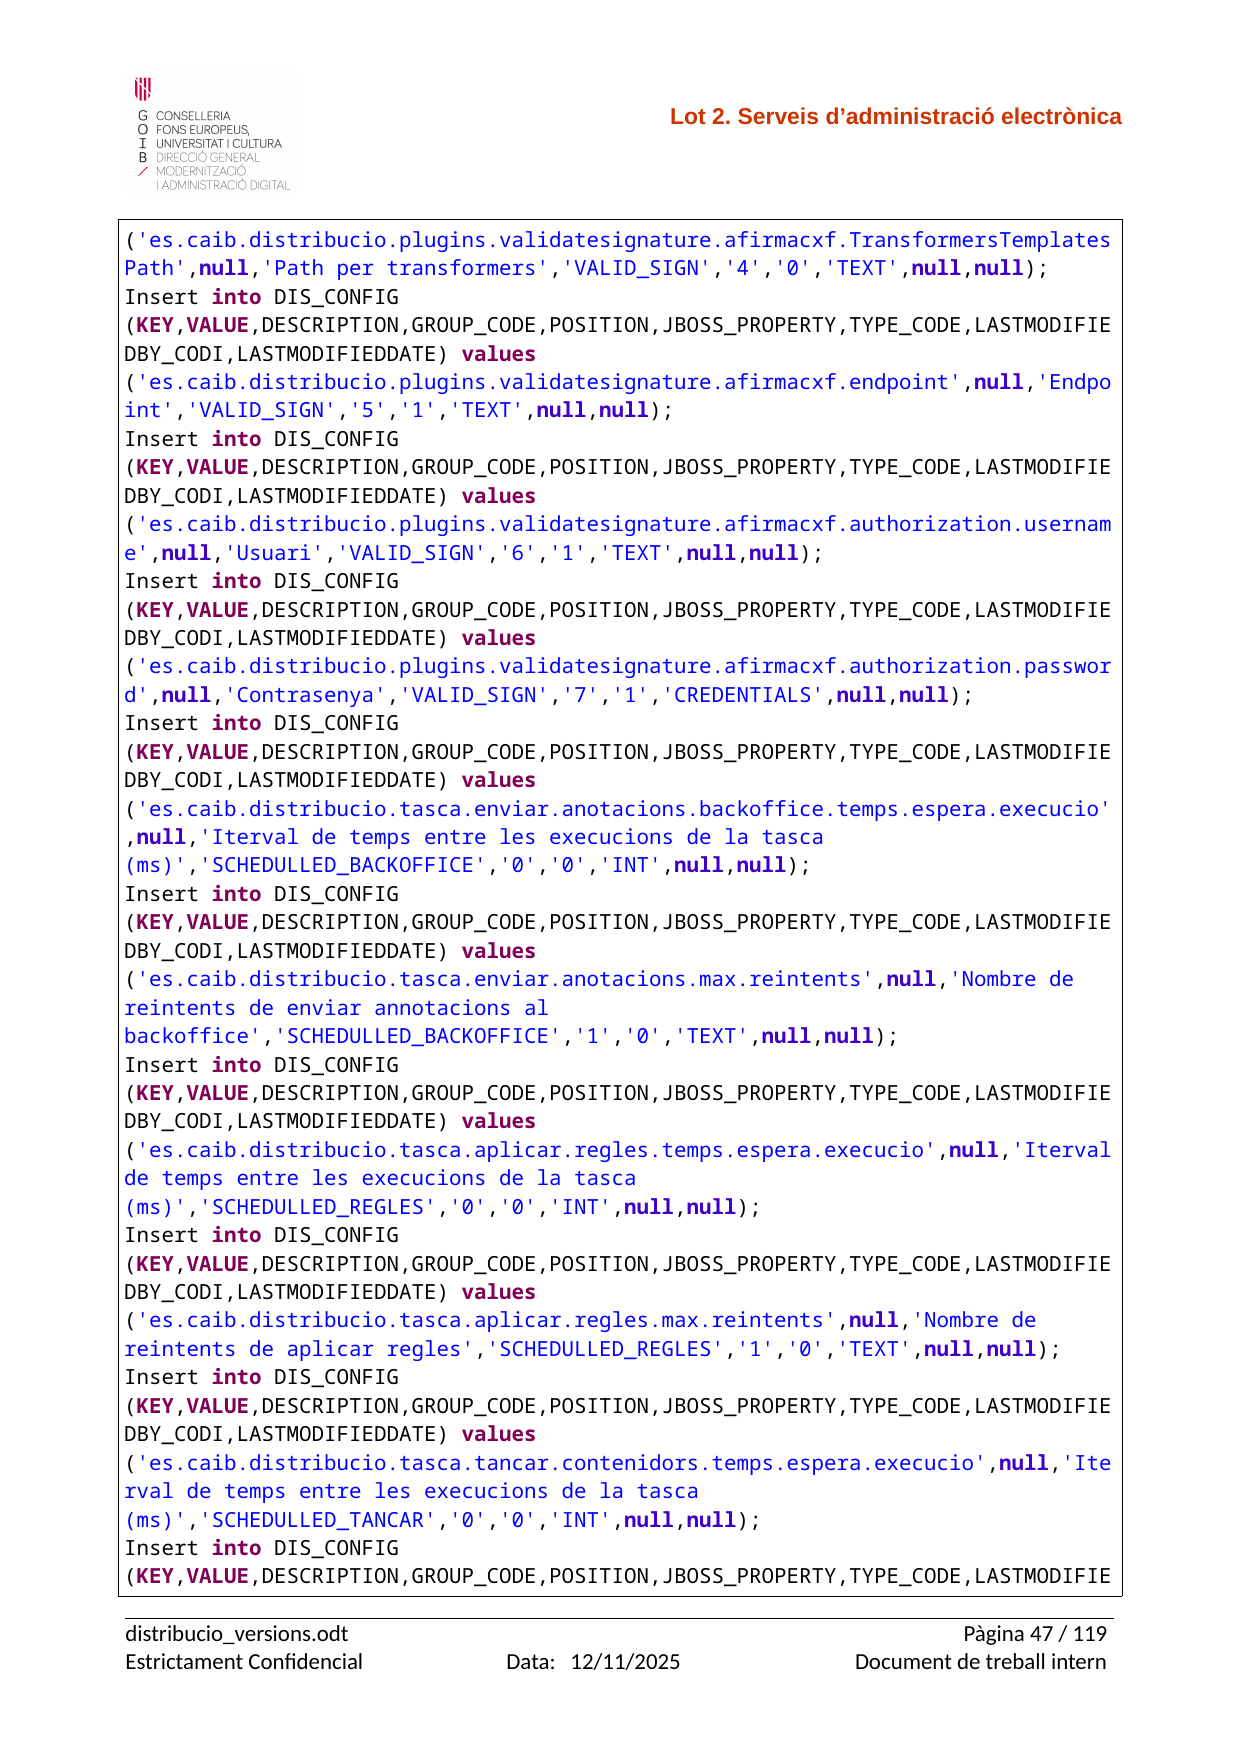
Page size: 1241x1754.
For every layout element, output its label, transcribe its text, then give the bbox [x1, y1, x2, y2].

table_header ('es.caib.distribucio.plugins.validatesignature.afirmacxf.TransformersTemplatesPath',null,'Path per transformers','VALID_SIGN','4','0','TEXT',null,null); Insert into DIS_CONFIG (KEY,VALUE,DESCRIPTION,GROUP_CODE,POSITION,JBOSS_PROPERTY,TYPE_CODE,LASTMODIFIEDBY_CODI,LASTMODIFIEDDATE) values ('es.caib.distribucio.plugins.validatesignature.afirmacxf.endpoint',null,'Endpoint','VALID_SIGN','5','1','TEXT',null,null); Insert into DIS_CONFIG (KEY,VALUE,DESCRIPTION,GROUP_CODE,POSITION,JBOSS_PROPERTY,TYPE_CODE,LASTMODIFIEDBY_CODI,LASTMODIFIEDDATE) values ('es.caib.distribucio.plugins.validatesignature.afirmacxf.authorization.username',null,'Usuari','VALID_SIGN','6','1','TEXT',null,null); Insert into DIS_CONFIG (KEY,VALUE,DESCRIPTION,GROUP_CODE,POSITION,JBOSS_PROPERTY,TYPE_CODE,LASTMODIFIEDBY_CODI,LASTMODIFIEDDATE) values ('es.caib.distribucio.plugins.validatesignature.afirmacxf.authorization.password',null,'Contrasenya','VALID_SIGN','7','1','CREDENTIALS',null,null); Insert into DIS_CONFIG (KEY,VALUE,DESCRIPTION,GROUP_CODE,POSITION,JBOSS_PROPERTY,TYPE_CODE,LASTMODIFIEDBY_CODI,LASTMODIFIEDDATE) values ('es.caib.distribucio.tasca.enviar.anotacions.backoffice.temps.espera.execucio',null,'Iterval de temps entre les execucions de la tasca (ms)','SCHEDULLED_BACKOFFICE','0','0','INT',null,null); Insert into DIS_CONFIG (KEY,VALUE,DESCRIPTION,GROUP_CODE,POSITION,JBOSS_PROPERTY,TYPE_CODE,LASTMODIFIEDBY_CODI,LASTMODIFIEDDATE) values ('es.caib.distribucio.tasca.enviar.anotacions.max.reintents',null,'Nombre de reintents de enviar annotacions al backoffice','SCHEDULLED_BACKOFFICE','1','0','TEXT',null,null); Insert into DIS_CONFIG (KEY,VALUE,DESCRIPTION,GROUP_CODE,POSITION,JBOSS_PROPERTY,TYPE_CODE,LASTMODIFIEDBY_CODI,LASTMODIFIEDDATE) values ('es.caib.distribucio.tasca.aplicar.regles.temps.espera.execucio',null,'Iterval de temps entre les execucions de la tasca (ms)','SCHEDULLED_REGLES','0','0','INT',null,null); Insert into DIS_CONFIG (KEY,VALUE,DESCRIPTION,GROUP_CODE,POSITION,JBOSS_PROPERTY,TYPE_CODE,LASTMODIFIEDBY_CODI,LASTMODIFIEDDATE) values ('es.caib.distribucio.tasca.aplicar.regles.max.reintents',null,'Nombre de reintents de aplicar regles','SCHEDULLED_REGLES','1','0','TEXT',null,null); Insert into DIS_CONFIG (KEY,VALUE,DESCRIPTION,GROUP_CODE,POSITION,JBOSS_PROPERTY,TYPE_CODE,LASTMODIFIEDBY_CODI,LASTMODIFIEDDATE) values ('es.caib.distribucio.tasca.tancar.contenidors.temps.espera.execucio',null,'Iterval de temps entre les execucions de la tasca (ms)','SCHEDULLED_TANCAR','0','0','INT',null,null); Insert into DIS_CONFIG (KEY,VALUE,DESCRIPTION,GROUP_CODE,POSITION,JBOSS_PROPERTY,TYPE_CODE,LASTMODIFIE [119, 220, 1122, 1596]
picture [126, 70, 299, 197]
